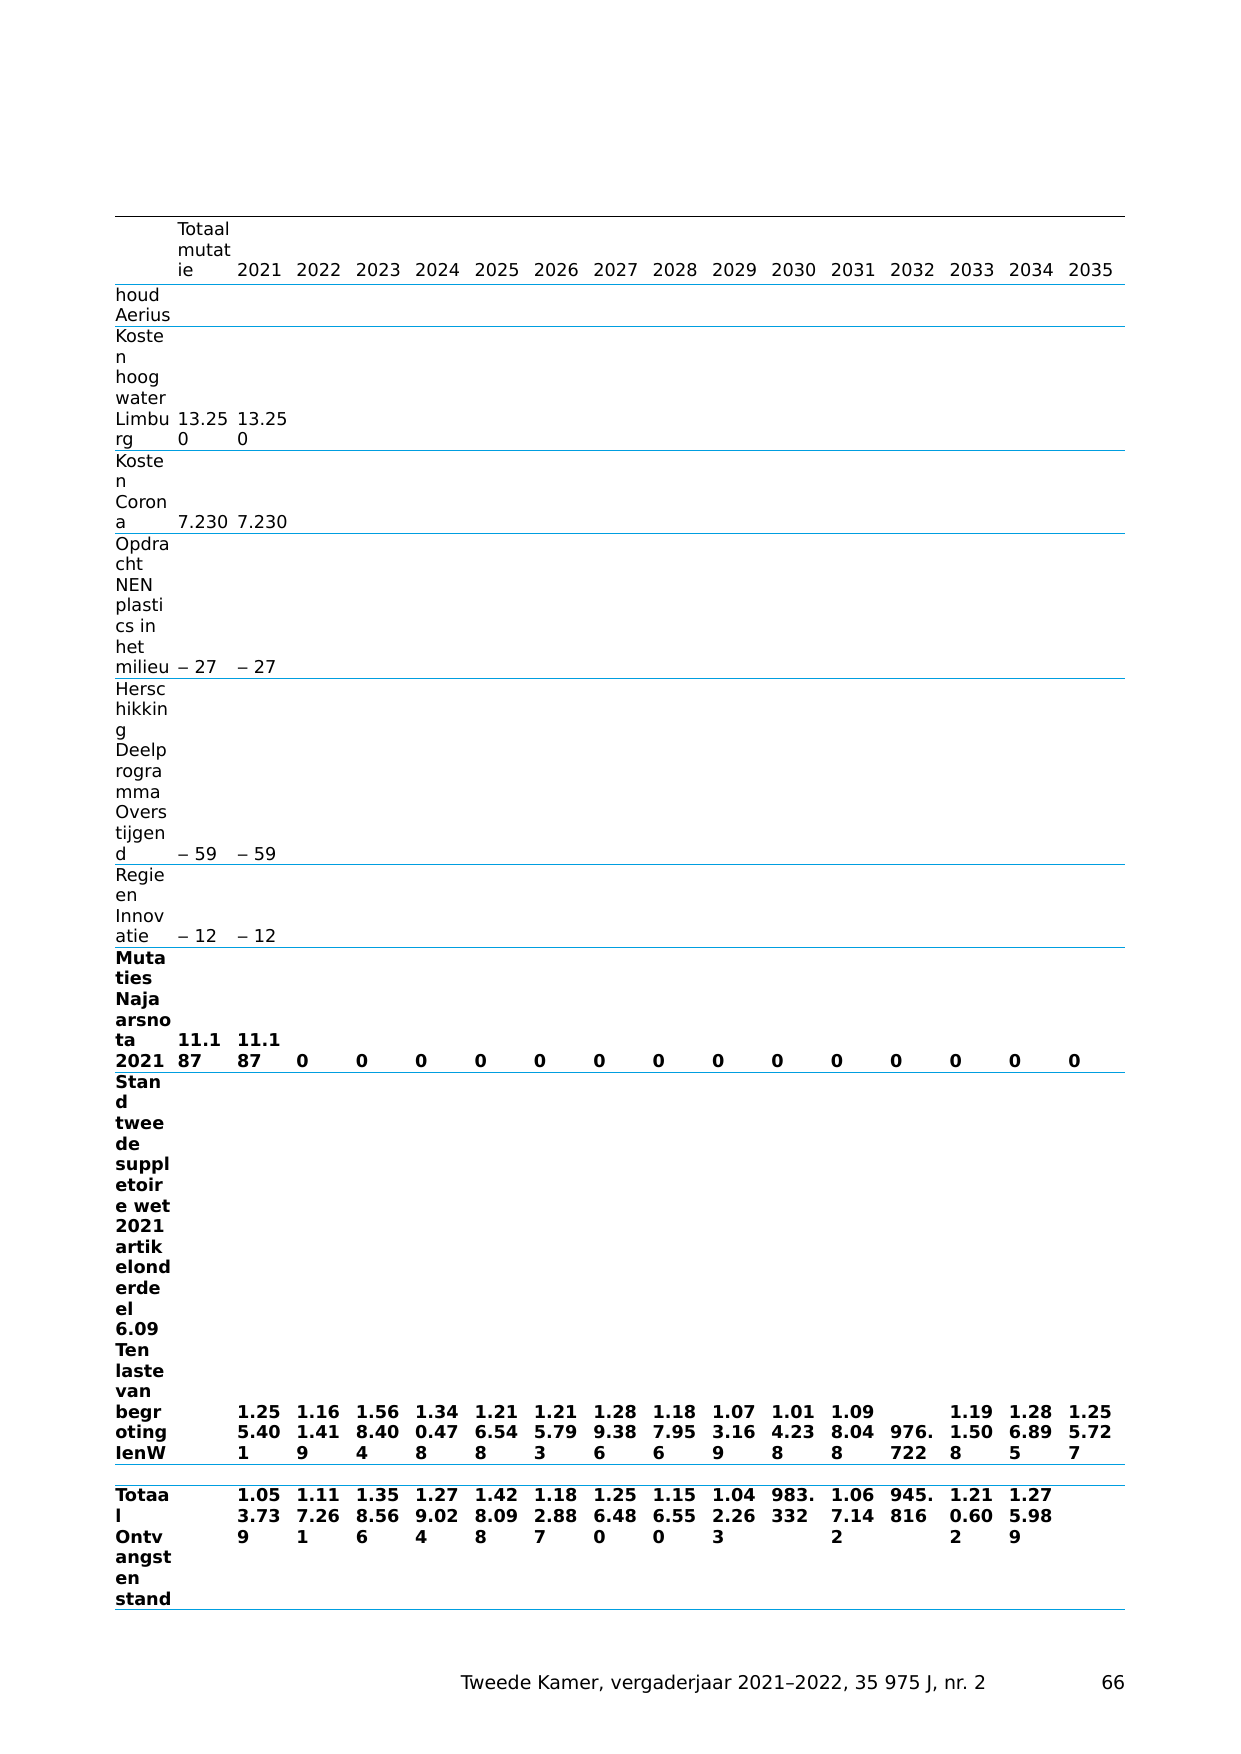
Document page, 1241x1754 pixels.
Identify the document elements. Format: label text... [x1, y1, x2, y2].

table_cell 0 [709, 948, 768, 1071]
table_cell [115, 217, 174, 284]
table_cell 0 [590, 948, 649, 1071]
table_cell [1006, 1465, 1065, 1485]
table_cell 1.358.566 [353, 1486, 412, 1609]
table_cell [709, 285, 768, 326]
table_cell ‒ 59 [175, 679, 234, 864]
table_cell 7.230 [234, 451, 293, 533]
table_cell [828, 1465, 887, 1485]
table_cell Opdracht NEN plastics in het milieu [115, 534, 174, 678]
table_cell [293, 451, 353, 533]
table_cell [412, 451, 471, 533]
table_cell [946, 534, 1006, 678]
table_cell [1006, 534, 1065, 678]
table_cell [531, 1465, 590, 1485]
table_cell houd Aerius [115, 285, 174, 326]
table_cell 1.191.508 [946, 1073, 1006, 1464]
table_cell 1.073.169 [709, 1073, 768, 1464]
table_cell 2027 [590, 217, 649, 284]
table_cell 1.014.238 [768, 1073, 828, 1464]
table_cell 976.722 [887, 1073, 946, 1464]
table_cell [590, 285, 649, 326]
table_cell [768, 679, 828, 864]
table_cell [115, 1465, 174, 1485]
table_cell [946, 865, 1006, 947]
table_cell 0 [1065, 948, 1125, 1071]
table_cell 1.255.401 [234, 1073, 293, 1464]
table_cell [1006, 865, 1065, 947]
table_cell [887, 534, 946, 678]
table_cell [175, 1486, 234, 1609]
table_cell [293, 865, 353, 947]
table_cell [293, 679, 353, 864]
table_cell Totaal mutatie [175, 217, 234, 284]
table_cell [828, 451, 887, 533]
table_cell ‒ 12 [234, 865, 293, 947]
table_cell 1.067.142 [828, 1486, 887, 1609]
table_cell [353, 285, 412, 326]
table_cell [1065, 285, 1125, 326]
table_cell [412, 865, 471, 947]
table_cell [768, 865, 828, 947]
table_cell 0 [471, 948, 531, 1071]
table_cell [412, 679, 471, 864]
table_cell 2035 [1065, 217, 1125, 284]
table_cell 1.216.548 [471, 1073, 531, 1464]
table_cell [828, 534, 887, 678]
table_cell 2022 [293, 217, 353, 284]
table_header Tabel 15 Artikel 6 Bijdragen andere begrotingen van het Rijk (bedragen x € 1.000) [115, 191, 1125, 216]
table_cell 1.279.024 [412, 1486, 471, 1609]
table_cell [353, 534, 412, 678]
table_cell 1.187.956 [650, 1073, 709, 1464]
table_cell [471, 1465, 531, 1485]
table_cell 1.340.478 [412, 1073, 471, 1464]
table_cell ‒ 59 [234, 679, 293, 864]
table_cell [828, 865, 887, 947]
table_cell 1.161.419 [293, 1073, 353, 1464]
table_cell 1.255.727 [1065, 1073, 1125, 1464]
table_cell [768, 451, 828, 533]
table_cell [1006, 451, 1065, 533]
table_cell [768, 1465, 828, 1485]
table_cell [471, 865, 531, 947]
table_cell 7.230 [175, 451, 234, 533]
table_cell 11.187 [175, 948, 234, 1071]
table_cell 2031 [828, 217, 887, 284]
table_cell [1065, 534, 1125, 678]
table_cell 1.210.602 [946, 1486, 1006, 1609]
table_cell [293, 285, 353, 326]
table_cell [650, 1465, 709, 1485]
table_cell [531, 679, 590, 864]
table_cell 2026 [531, 217, 590, 284]
table_cell Kosten Corona [115, 451, 174, 533]
table_cell [471, 327, 531, 450]
table_cell [650, 865, 709, 947]
table_cell [471, 285, 531, 326]
table_cell [946, 327, 1006, 450]
table_cell [946, 679, 1006, 864]
table_cell [353, 451, 412, 533]
table_cell [412, 285, 471, 326]
table_cell [531, 865, 590, 947]
table_cell [590, 327, 649, 450]
table_cell [1065, 865, 1125, 947]
table_cell 13.250 [175, 327, 234, 450]
table_cell [234, 1465, 293, 1485]
table_cell 1.256.480 [590, 1486, 649, 1609]
table_cell [828, 679, 887, 864]
table_cell [175, 1073, 234, 1464]
table_cell 0 [531, 948, 590, 1071]
table_cell [1065, 1486, 1125, 1609]
table_cell Kosten hoogwater Limburg [115, 327, 174, 450]
table_cell 2032 [887, 217, 946, 284]
table_cell 0 [293, 948, 353, 1071]
table_cell [650, 679, 709, 864]
table_cell [887, 1465, 946, 1485]
table_cell Regie en Innovatie [115, 865, 174, 947]
table_cell 13.250 [234, 327, 293, 450]
table_cell 0 [412, 948, 471, 1071]
table_cell 0 [650, 948, 709, 1071]
table_cell [412, 327, 471, 450]
table_cell 2023 [353, 217, 412, 284]
table_cell 1.098.048 [828, 1073, 887, 1464]
table_cell [650, 327, 709, 450]
table_cell [1006, 327, 1065, 450]
table_cell [353, 865, 412, 947]
table_cell [1065, 1465, 1125, 1485]
table_cell 945.816 [887, 1486, 946, 1609]
table_cell 2025 [471, 217, 531, 284]
table_cell 0 [887, 948, 946, 1071]
table_cell 1.286.895 [1006, 1073, 1065, 1464]
table_cell [293, 534, 353, 678]
table_cell [353, 1465, 412, 1485]
table_cell [887, 451, 946, 533]
table_cell [471, 451, 531, 533]
table_cell [650, 451, 709, 533]
table_cell 2034 [1006, 217, 1065, 284]
table_cell [768, 327, 828, 450]
table_cell [590, 534, 649, 678]
table_cell [650, 534, 709, 678]
table_cell [353, 679, 412, 864]
table_cell 1.117.261 [293, 1486, 353, 1609]
table_cell [650, 285, 709, 326]
table_cell 2028 [650, 217, 709, 284]
table_cell [709, 1465, 768, 1485]
table_cell [412, 534, 471, 678]
table_cell [946, 1465, 1006, 1485]
table_cell [709, 534, 768, 678]
table_cell [531, 534, 590, 678]
table_cell [828, 285, 887, 326]
table_cell [531, 451, 590, 533]
table_cell ‒ 27 [175, 534, 234, 678]
table_cell [175, 285, 234, 326]
table_cell [234, 285, 293, 326]
table_cell [293, 1465, 353, 1485]
table_cell [768, 534, 828, 678]
table_cell 1.042.263 [709, 1486, 768, 1609]
table_cell [887, 285, 946, 326]
table_cell [1065, 327, 1125, 450]
table_cell 0 [946, 948, 1006, 1071]
table_cell 0 [353, 948, 412, 1071]
table_cell ‒ 27 [234, 534, 293, 678]
table_cell [887, 865, 946, 947]
table_cell [709, 451, 768, 533]
table_cell [946, 285, 1006, 326]
table_cell [946, 451, 1006, 533]
table_cell 0 [1006, 948, 1065, 1071]
table_cell [1006, 679, 1065, 864]
table_cell Stand tweede suppletoire wet 2021 artikelonderdeel 6.09 Ten laste van begroting IenW [115, 1073, 174, 1464]
table_cell [353, 327, 412, 450]
table_cell [709, 679, 768, 864]
table_cell 1.156.550 [650, 1486, 709, 1609]
table_cell [531, 285, 590, 326]
table_cell 0 [828, 948, 887, 1071]
table_cell [175, 1465, 234, 1485]
table_cell [887, 679, 946, 864]
table_cell [412, 1465, 471, 1485]
table_cell [590, 679, 649, 864]
table_cell [709, 865, 768, 947]
table_cell [590, 865, 649, 947]
table_cell [1065, 451, 1125, 533]
table_cell 983.332 [768, 1486, 828, 1609]
table_cell 2024 [412, 217, 471, 284]
table_cell [590, 451, 649, 533]
table_cell Mutaties Najaarsnota 2021 [115, 948, 174, 1071]
table_cell Totaal Ontvangsten stand [115, 1486, 174, 1609]
table_cell 1.568.404 [353, 1073, 412, 1464]
table_cell [471, 534, 531, 678]
table_cell [768, 285, 828, 326]
table_cell 1.428.098 [471, 1486, 531, 1609]
table_cell [1006, 285, 1065, 326]
table_cell ‒ 12 [175, 865, 234, 947]
table_cell [1065, 679, 1125, 864]
table_cell 0 [768, 948, 828, 1071]
table_cell 2021 [234, 217, 293, 284]
table_cell 1.182.887 [531, 1486, 590, 1609]
table_cell 1.289.386 [590, 1073, 649, 1464]
table_cell [531, 327, 590, 450]
table_cell 2030 [768, 217, 828, 284]
table_cell [709, 327, 768, 450]
table_cell [293, 327, 353, 450]
table_cell 11.187 [234, 948, 293, 1071]
table_cell 2029 [709, 217, 768, 284]
table_cell 2033 [946, 217, 1006, 284]
table_cell 1.053.739 [234, 1486, 293, 1609]
table_cell Herschikking Deelprogramma Overstijgend [115, 679, 174, 864]
table_cell [887, 327, 946, 450]
table_cell [471, 679, 531, 864]
table_cell 1.275.989 [1006, 1486, 1065, 1609]
table_cell [828, 327, 887, 450]
table_cell [590, 1465, 649, 1485]
table_cell 1.215.793 [531, 1073, 590, 1464]
